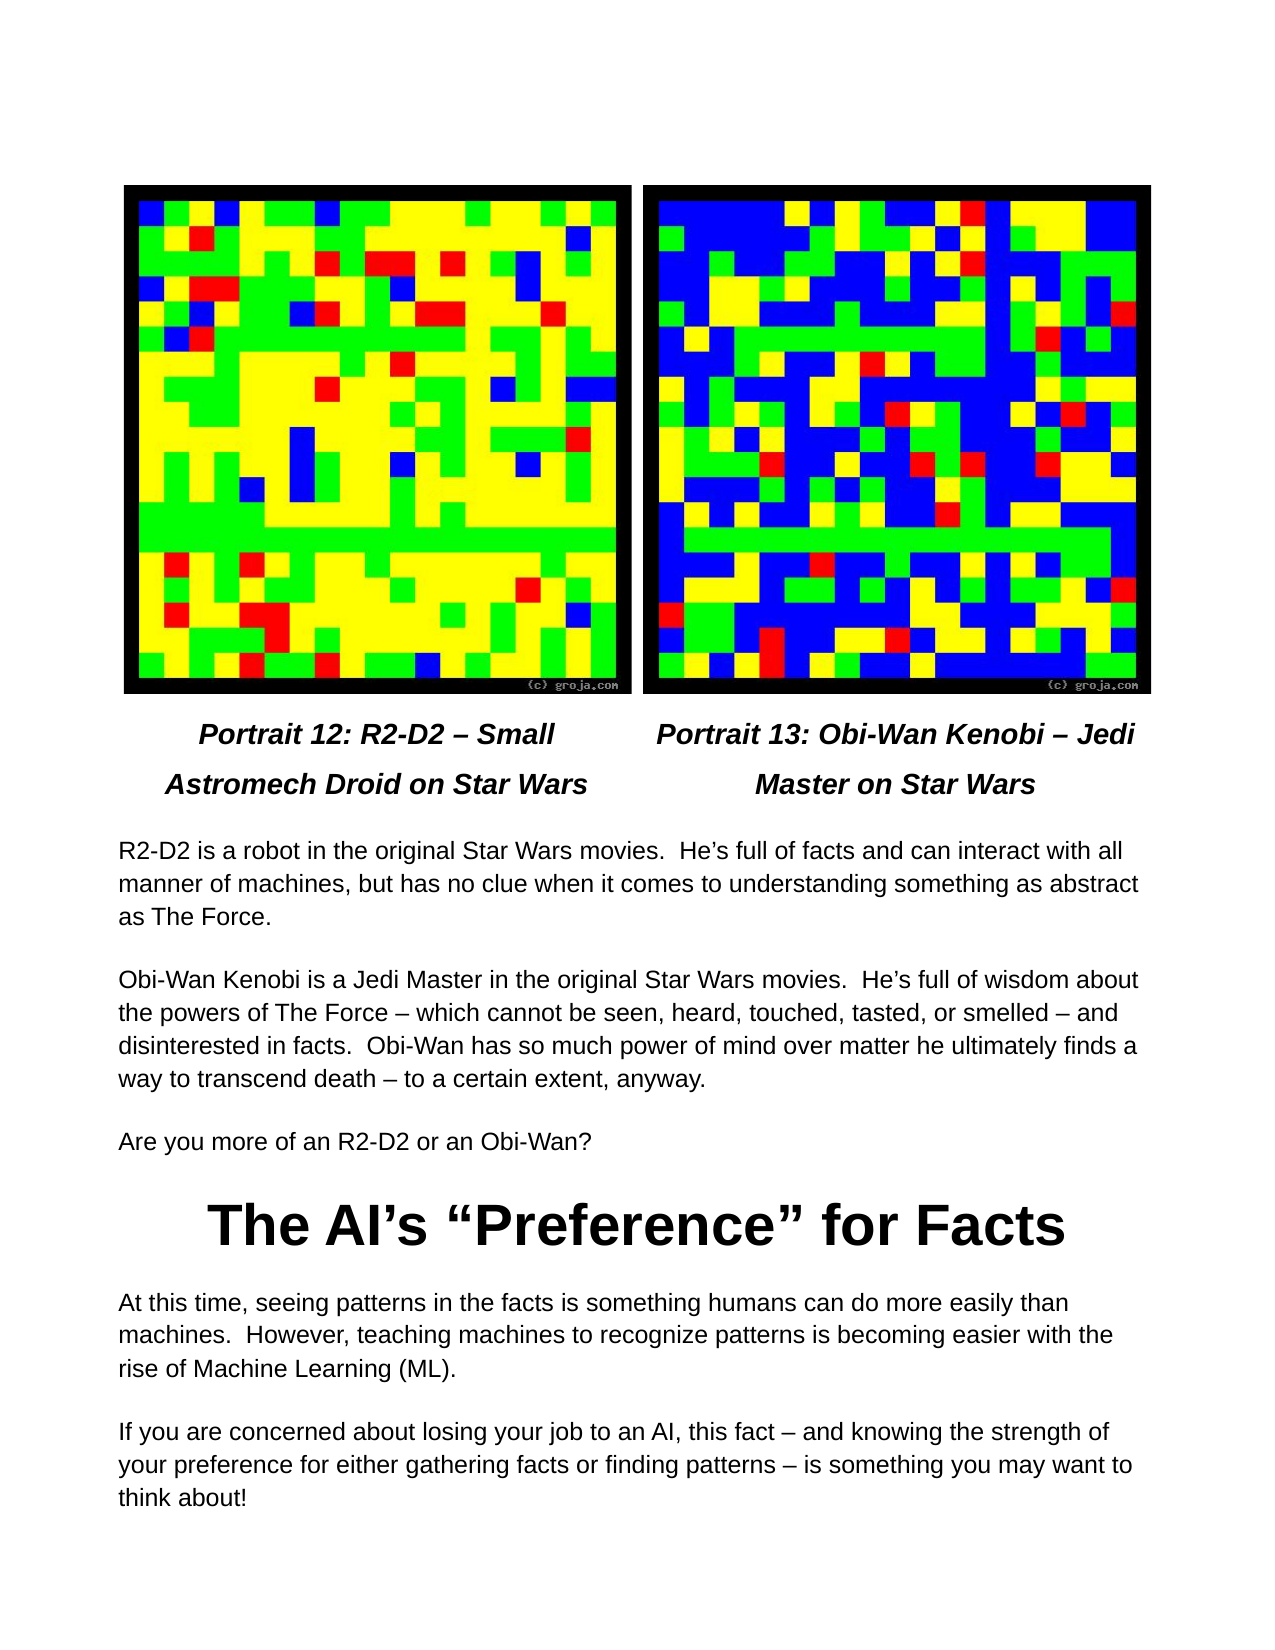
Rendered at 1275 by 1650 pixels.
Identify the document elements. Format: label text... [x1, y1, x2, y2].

text At this time, seeing patterns in the facts is something humans can do more easily than machines. However, teaching machines to recognize patterns is becoming easier with the rise of Machine Learning (ML). [118, 1287, 1157, 1382]
subtitle The AI’s “Preference” for Facts [118, 1190, 1157, 1257]
text Are you more of an R2-D2 or an Obi-Wan? [118, 1127, 1157, 1156]
picture [643, 185, 1152, 694]
table_header [638, 118, 1157, 806]
text Obi-Wan Kenobi is a Jedi Master in the original Star Wars movies. He’s full of wisdom about the powers of The Force – which cannot be seen, heard, touched, tasted, or smelled – and disinterested in facts. Obi-Wan has so much power of mind over matter he ultimately finds a way to transcend death – to a certain extent, anyway. [118, 965, 1157, 1093]
table_header [118, 118, 637, 806]
picture [123, 185, 632, 694]
text If you are concerned about losing your job to an AI, this fact – and knowing the strength of your preference for either gathering facts or finding patterns – is something you may want to think about! [118, 1417, 1157, 1511]
text R2-D2 is a robot in the original Star Wars movies. He’s full of facts and can interact with all manner of machines, but has no clue when it comes to understanding something as abstract as The Force. [118, 836, 1157, 931]
